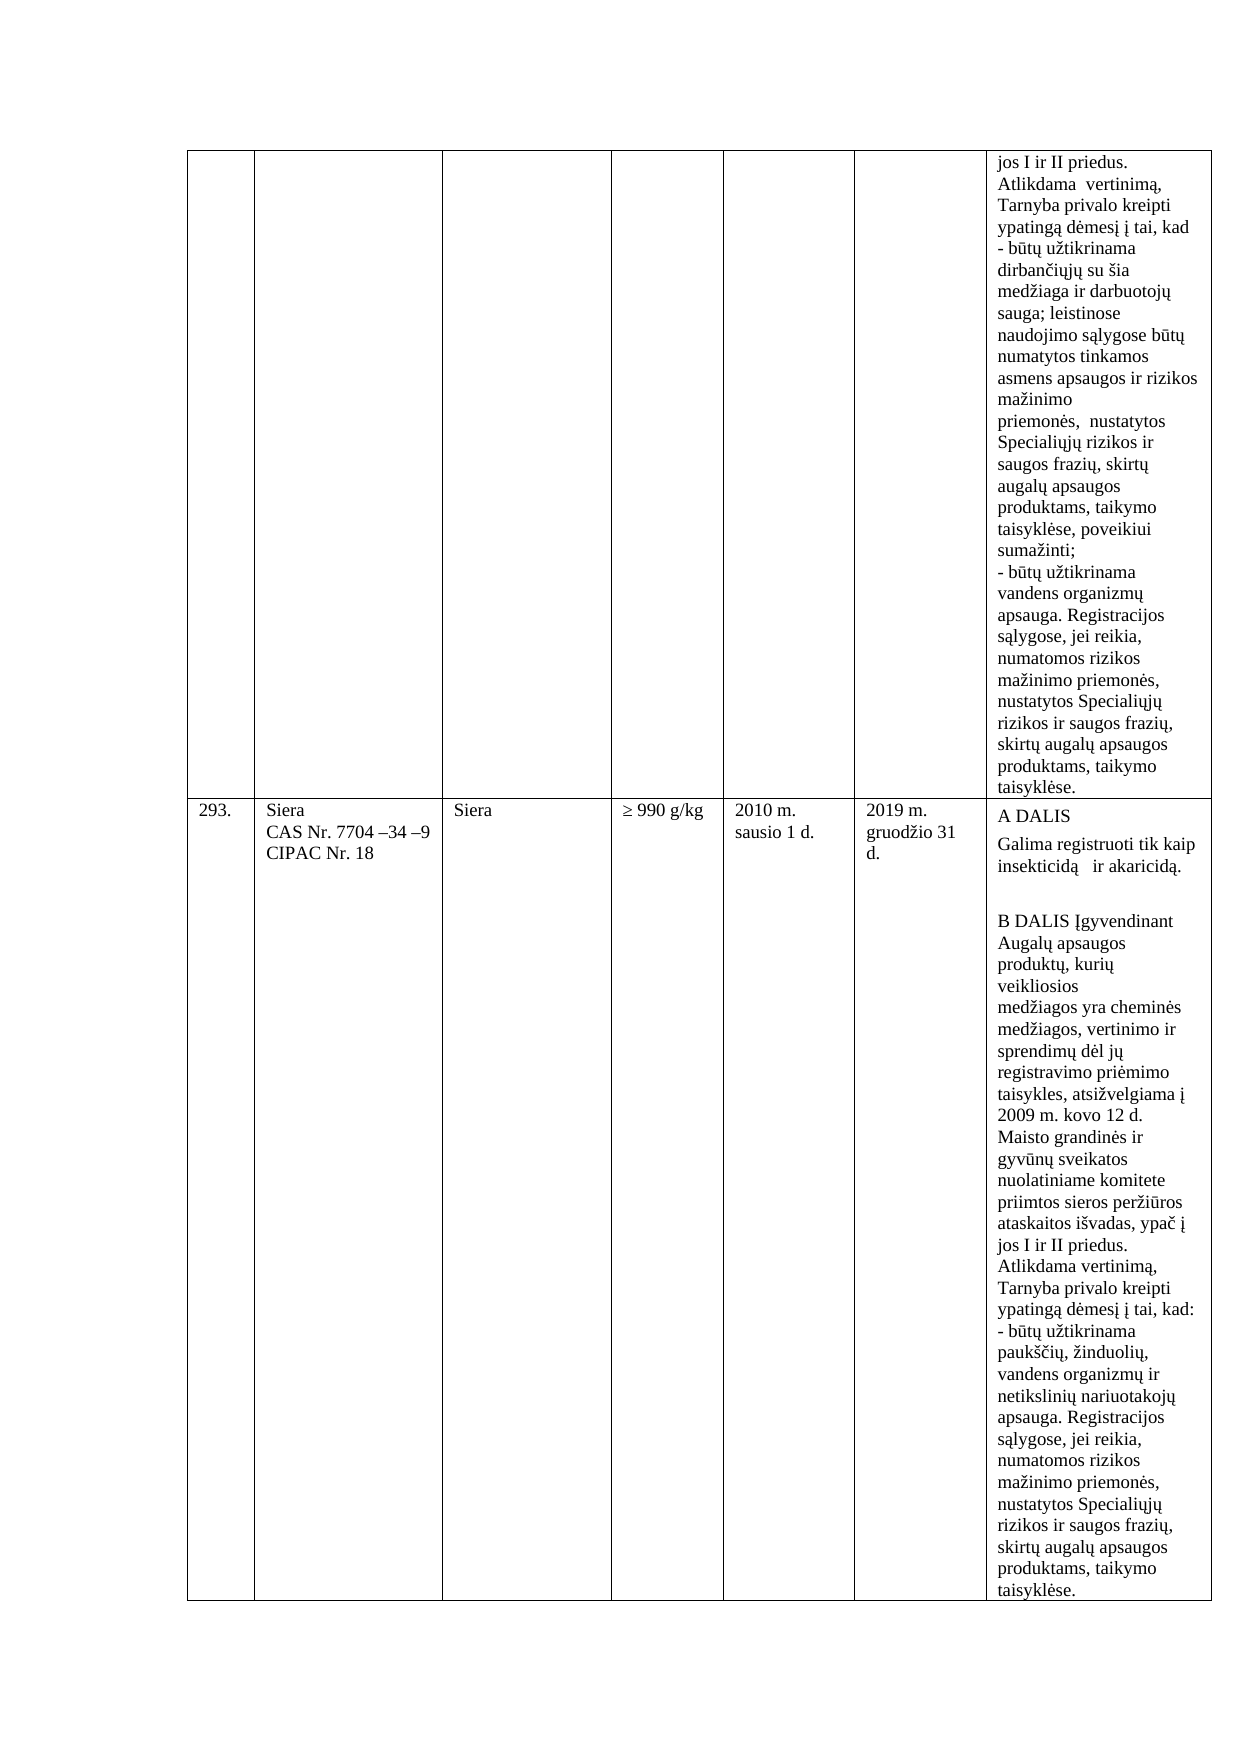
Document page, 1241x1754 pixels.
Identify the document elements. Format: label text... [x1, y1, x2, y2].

table_cell [255, 151, 442, 798]
table_cell [724, 151, 854, 798]
table_cell [443, 151, 611, 798]
table_cell jos I ir II priedus. Atlikdama vertinimą, Tarnyba privalo kreipti ypatingą dėmesį į tai, kad - būtų užtikrinama dirbančiųjų su šia medžiaga ir darbuotojų sauga; leistinose naudojimo sąlygose būtų numatytos tinkamos asmens apsaugos ir rizikos mažinimo priemonės, nustatytos Specialiųjų rizikos ir saugos frazių, skirtų augalų apsaugos produktams, taikymo taisyklėse, poveikiui sumažinti; - būtų užtikrinama vandens organizmų apsauga. Registracijos sąlygose, jei reikia, numatomos rizikos mažinimo priemonės, nustatytos Specialiųjų rizikos ir saugos frazių, skirtų augalų apsaugos produktams, taikymo taisyklėse. [987, 151, 1211, 798]
table_cell Siera [443, 799, 611, 1600]
table_cell ≥ 990 g/kg [612, 799, 723, 1600]
table_cell 2019 m. gruodžio 31 d. [855, 799, 986, 1600]
table_cell 293. [188, 799, 254, 1600]
table_cell 2010 m. sausio 1 d. [724, 799, 854, 1600]
table_cell [188, 151, 254, 798]
table_cell [612, 151, 723, 798]
table_cell Siera CAS Nr. 7704 –34 –9 CIPAC Nr. 18 [255, 799, 442, 1600]
table_cell [855, 151, 986, 798]
table_cell A DALIS Galima registruoti tik kaip insekticidą ir akaricidą. B DALIS Įgyvendinant Augalų apsaugos produktų, kurių veikliosios medžiagos yra cheminės medžiagos, vertinimo ir sprendimų dėl jų registravimo priėmimo taisykles, atsižvelgiama į 2009 m. kovo 12 d. Maisto grandinės ir gyvūnų sveikatos nuolatiniame komitete priimtos sieros peržiūros ataskaitos išvadas, ypač į jos I ir II priedus. Atlikdama vertinimą, Tarnyba privalo kreipti ypatingą dėmesį į tai, kad: - būtų užtikrinama paukščių, žinduolių, vandens organizmų ir netikslinių nariuotakojų apsauga. Registracijos sąlygose, jei reikia, numatomos rizikos mažinimo priemonės, nustatytos Specialiųjų rizikos ir saugos frazių, skirtų augalų apsaugos produktams, taikymo taisyklėse. [987, 799, 1211, 1600]
